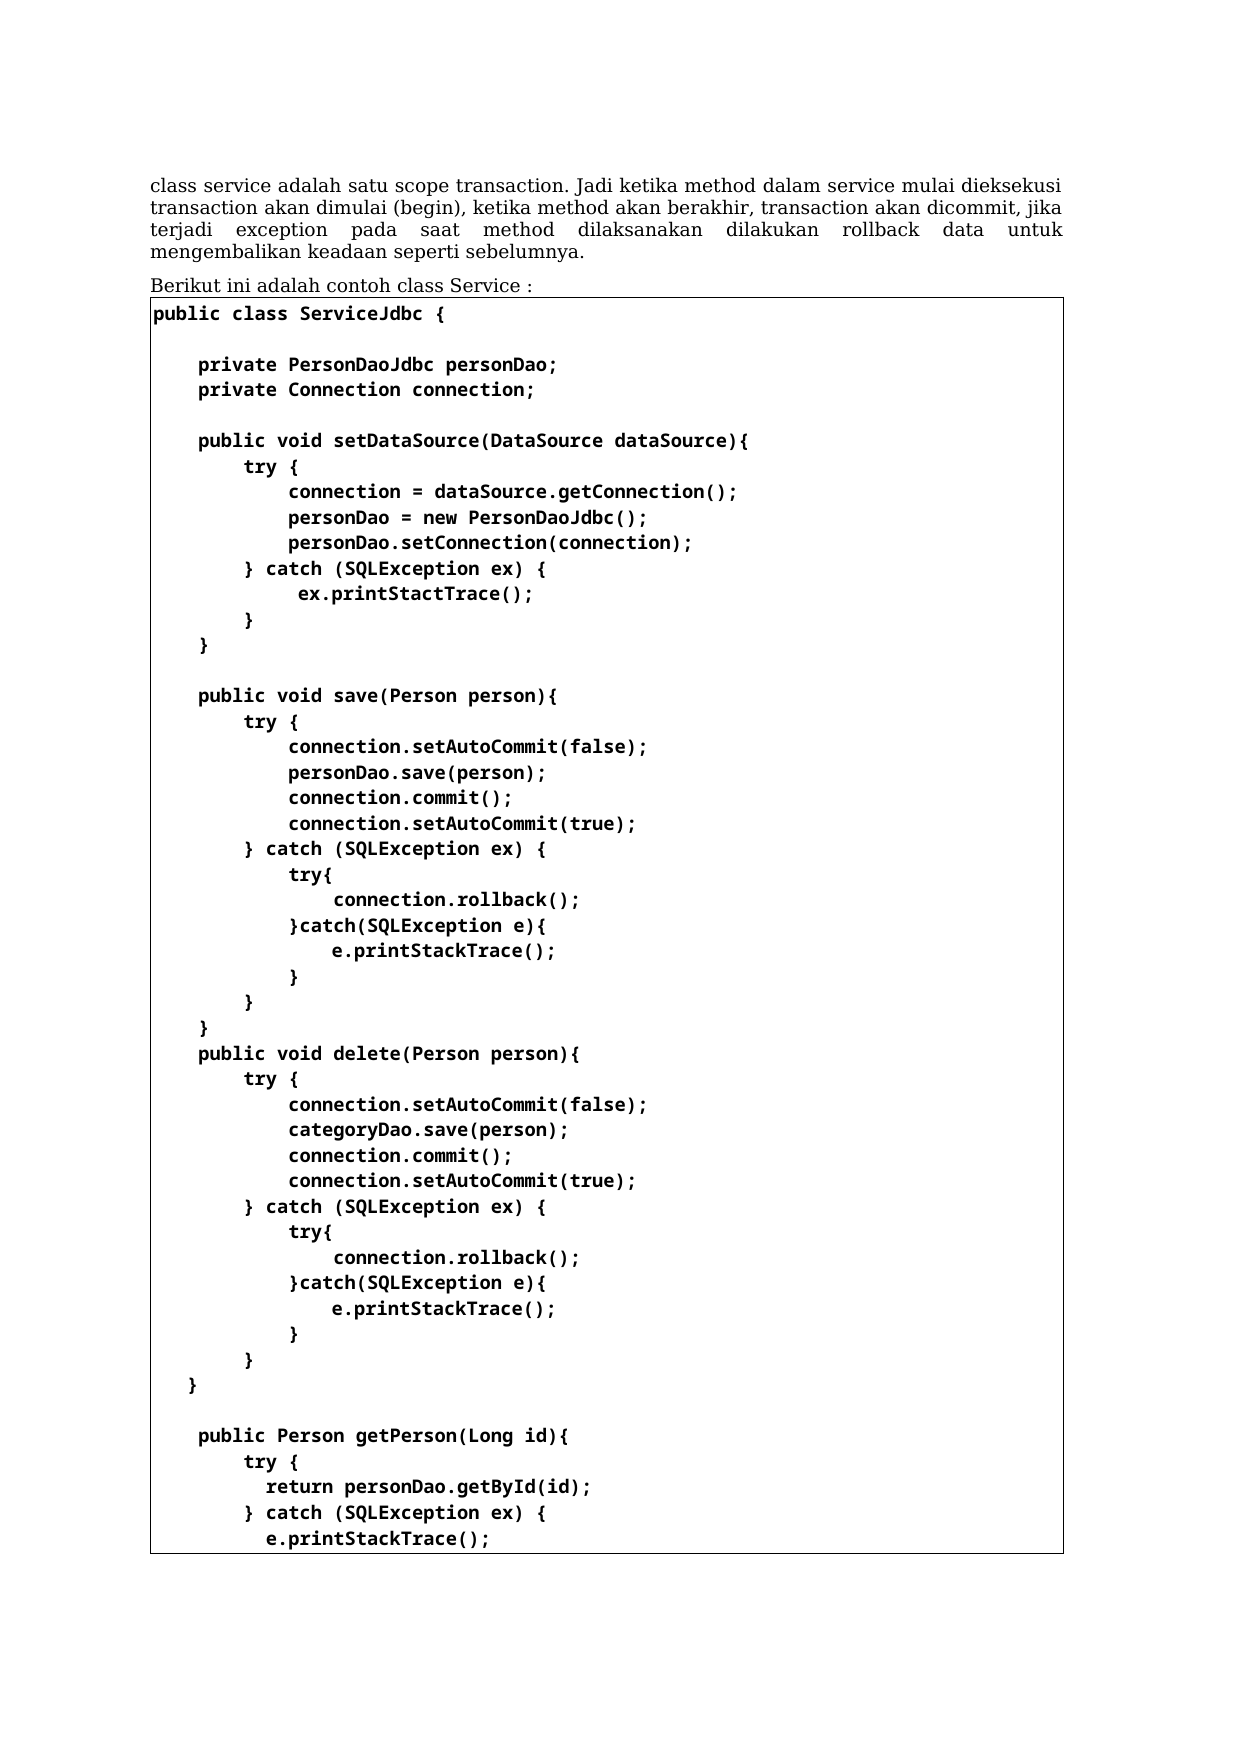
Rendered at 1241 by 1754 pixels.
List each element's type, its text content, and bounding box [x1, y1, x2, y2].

text } catch (SQLException ex) { [151, 833, 1063, 858]
text } [151, 1317, 1063, 1343]
text } catch (SQLException ex) { [151, 552, 1063, 577]
text public class ServiceJdbc { [151, 298, 1063, 325]
text try { [151, 705, 1063, 731]
text try { [151, 450, 1063, 475]
text } [151, 628, 1063, 657]
text connection.rollback(); [151, 1241, 1063, 1266]
text class service adalah satu scope transaction. Jadi ketika method dalam service mulai dieksekusi transaction akan dimulai (begin), ketika method akan berakhir, transaction akan dicommit, jika terjadi exception pada saat method dilaksanakan dilakukan rollback data untuk mengembalikan keadaan seperti sebelumnya. [150, 176, 1063, 263]
text private Connection connection; [151, 373, 1063, 402]
text public void save(Person person){ [151, 679, 1063, 705]
text } [151, 1368, 1063, 1397]
text } catch (SQLException ex) { [151, 1190, 1063, 1215]
text ex.printStactTrace(); [151, 577, 1063, 603]
text personDao.save(person); [151, 756, 1063, 782]
text try{ [151, 858, 1063, 884]
text personDao.setConnection(connection); [151, 526, 1063, 552]
text return personDao.getById(id); [151, 1471, 1063, 1496]
text private PersonDaoJdbc personDao; [151, 348, 1063, 373]
text e.printStackTrace(); [151, 1522, 1063, 1553]
text e.printStackTrace(); [151, 1292, 1063, 1317]
text public void setDataSource(DataSource dataSource){ [151, 424, 1063, 450]
text }catch(SQLException e){ [151, 1266, 1063, 1292]
text connection.commit(); [151, 782, 1063, 807]
text } [151, 1343, 1063, 1368]
text connection.setAutoCommit(true); [151, 807, 1063, 833]
text categoryDao.save(person); [151, 1113, 1063, 1139]
text }catch(SQLException e){ [151, 909, 1063, 935]
text try { [151, 1062, 1063, 1088]
text Berikut ini adalah contoh class Service : [150, 275, 1063, 297]
text personDao = new PersonDaoJdbc(); [151, 501, 1063, 526]
text } [151, 986, 1063, 1011]
text connection.rollback(); [151, 884, 1063, 909]
text try{ [151, 1215, 1063, 1241]
text } [151, 603, 1063, 628]
text connection.setAutoCommit(true); [151, 1164, 1063, 1190]
text e.printStackTrace(); [151, 935, 1063, 960]
text try { [151, 1445, 1063, 1471]
text } [151, 960, 1063, 986]
text connection.setAutoCommit(false); [151, 731, 1063, 756]
text connection.setAutoCommit(false); [151, 1088, 1063, 1113]
text connection = dataSource.getConnection(); [151, 475, 1063, 501]
text public Person getPerson(Long id){ [151, 1419, 1063, 1445]
text connection.commit(); [151, 1139, 1063, 1164]
text public void delete(Person person){ [151, 1037, 1063, 1062]
text } catch (SQLException ex) { [151, 1496, 1063, 1522]
text } [151, 1011, 1063, 1037]
